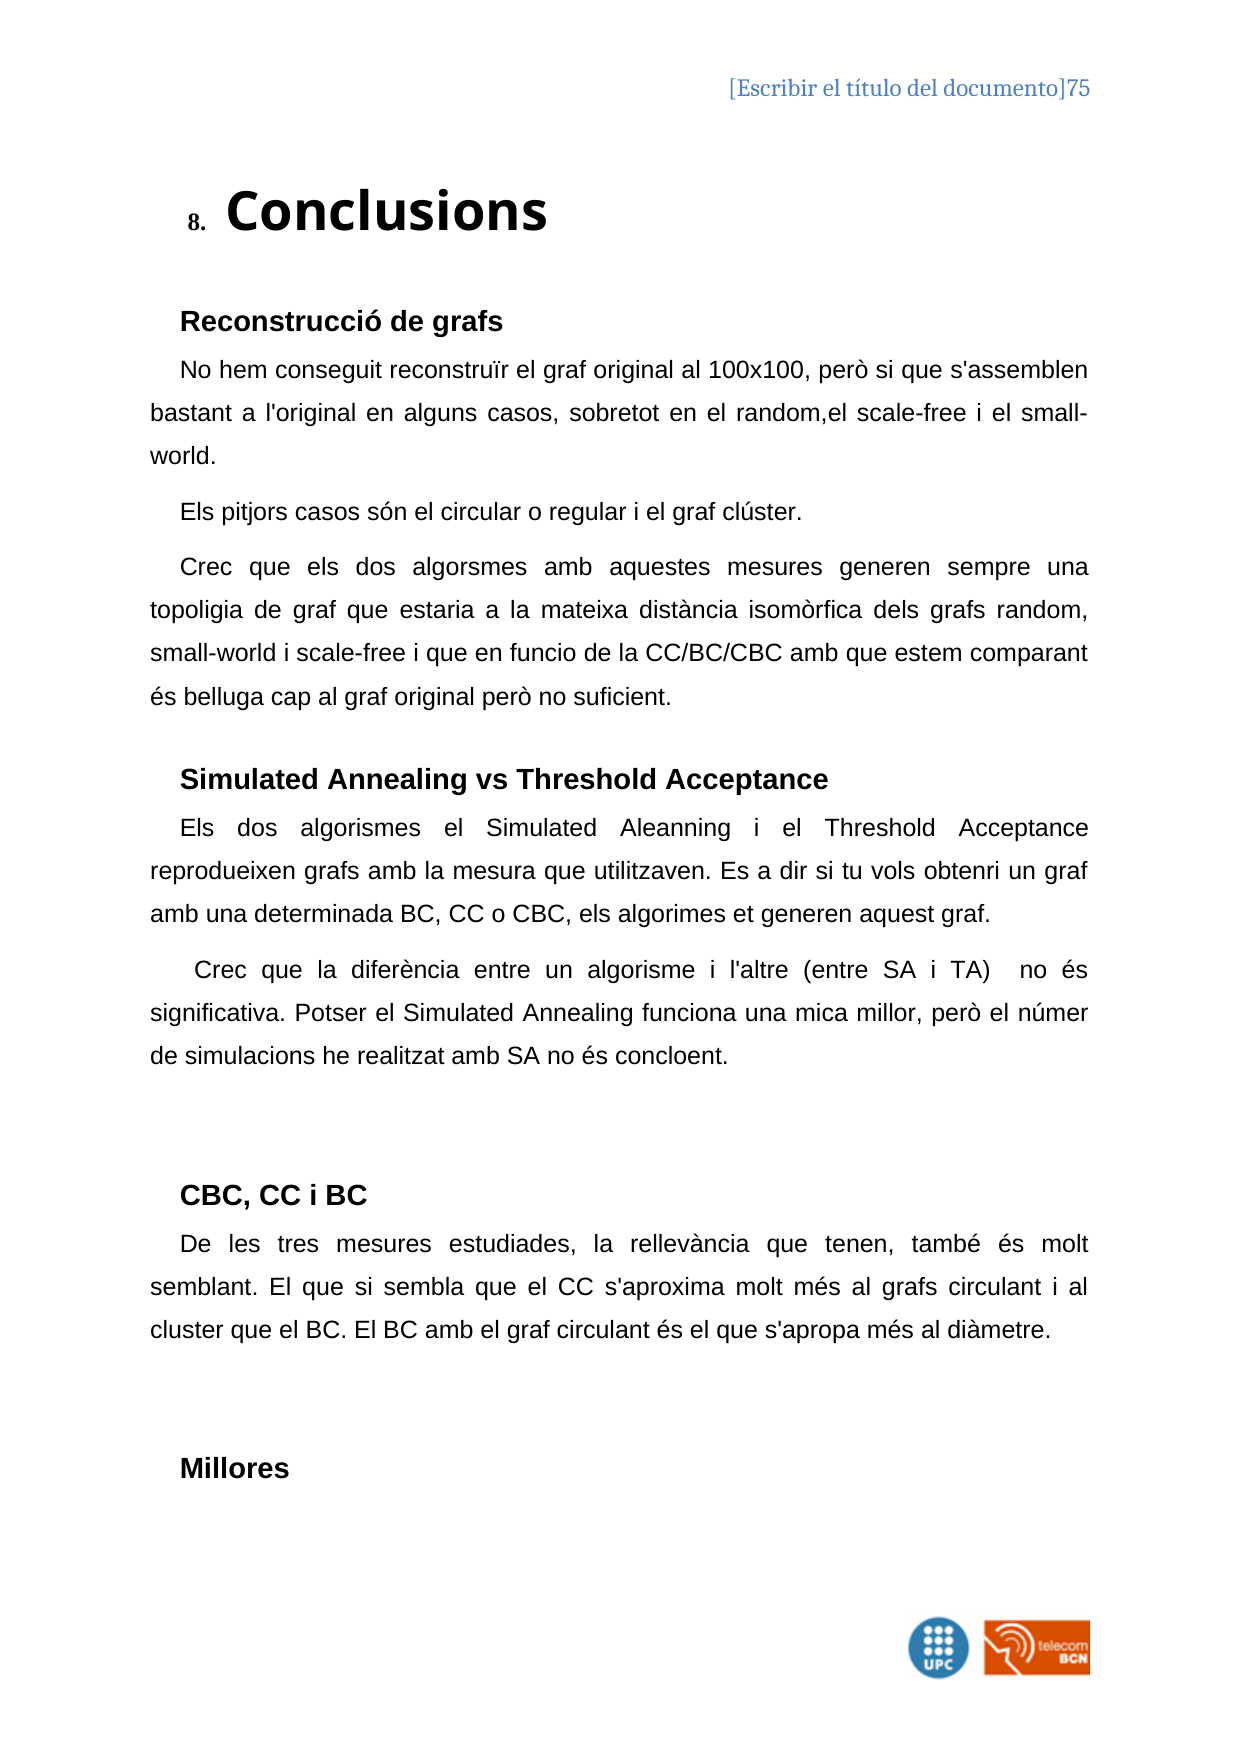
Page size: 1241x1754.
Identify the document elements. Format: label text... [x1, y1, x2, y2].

text Crec que la diferència entre un algorisme i l'altre (entre SA i TA) no és significativa. Potser el Simulated Annealing funciona una mica millor, però el númer de simulacions he realitzat amb SA no és concloent. [150, 955, 1090, 1070]
subtitle Conclusions [187, 173, 1090, 247]
text Els pitjors casos són el circular o regular i el graf clúster. [150, 496, 1090, 525]
text Crec que els dos algorsmes amb aquestes mesures generen sempre una topoligia de graf que estaria a la mateixa distància isomòrfica dels grafs random, small-world i scale-free i que en funcio de la CC/BC/CBC amb que estem comparant és belluga cap al graf original però no suficient. [150, 552, 1090, 710]
subtitle Simulated Annealing vs Threshold Acceptance [150, 762, 1090, 796]
text Els dos algorismes el Simulated Aleanning i el Threshold Acceptance reprodueixen grafs amb la mesura que utilitzaven. Es a dir si tu vols obtenri un graf amb una determinada BC, CC o CBC, els algorimes et generen aquest graf. [150, 813, 1090, 928]
picture [904, 1614, 1091, 1681]
subtitle Millores [150, 1451, 1090, 1484]
subtitle CBC, CC i BC [150, 1177, 1090, 1211]
text De les tres mesures estudiades, la rellevància que tenen, també és molt semblant. El que si sembla que el CC s'aproxima molt més al grafs circulant i al cluster que el BC. El BC amb el graf circulant és el que s'apropa més al diàmetre. [150, 1228, 1090, 1343]
subtitle Reconstrucció de grafs [150, 303, 1090, 337]
text No hem conseguit reconstruïr el graf original al 100x100, però si que s'assemblen bastant a l'original en alguns casos, sobretot en el random,el scale-free i el small-world. [150, 354, 1090, 469]
